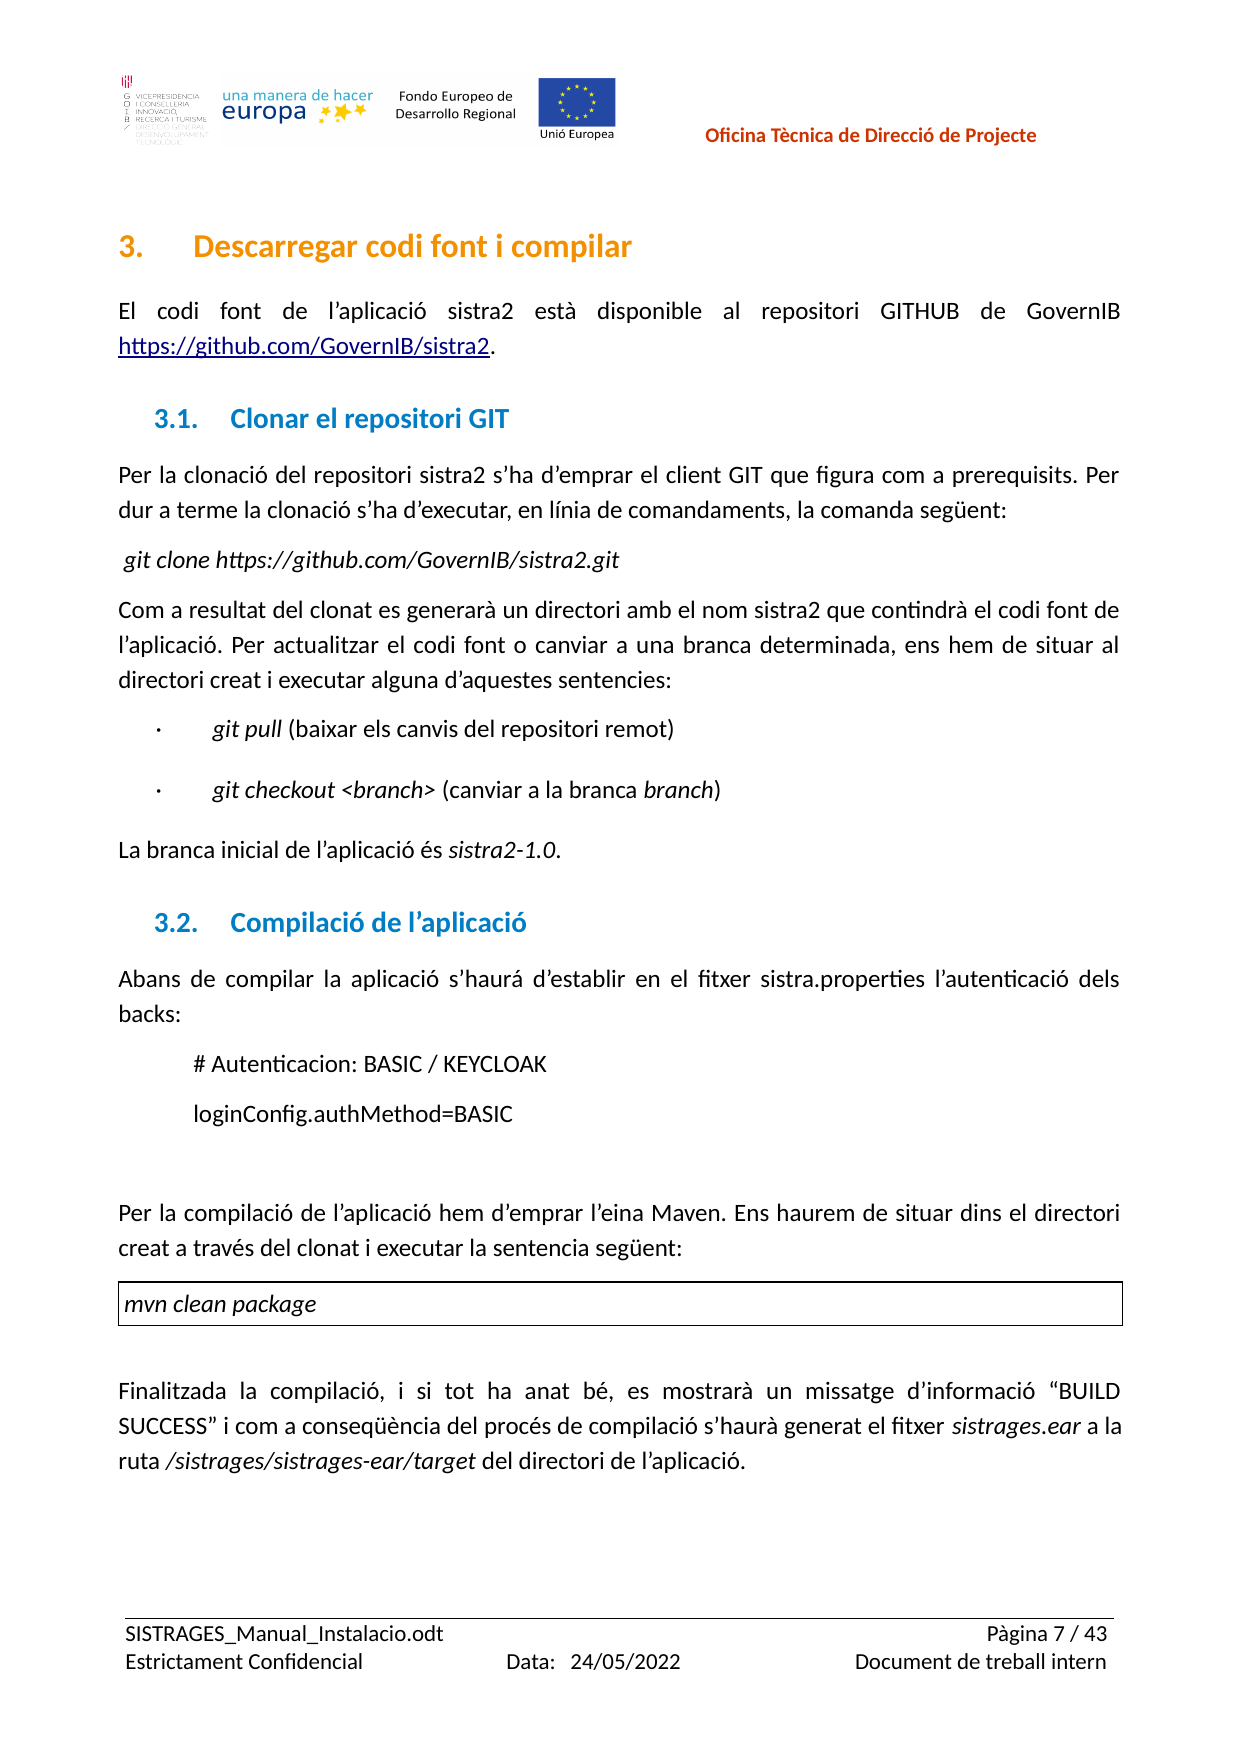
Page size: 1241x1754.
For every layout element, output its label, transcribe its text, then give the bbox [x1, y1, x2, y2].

subtitle Compilació de l’aplicació [153, 904, 1122, 940]
text loginConfig.authMethod=BASIC [193, 1098, 1122, 1128]
text La branca inicial de l’aplicació és sistra2-1.0. [118, 834, 1122, 864]
text · git pull (baixar els canvis del repositori remot) [155, 713, 1122, 744]
subtitle Clonar el repositori GIT [153, 400, 1122, 436]
text Com a resultat del clonat es generarà un directori amb el nom sistra2 que contindrà el codi font de l’aplicació. Per actualitzar el codi font o canviar a una branca determinada, ens hem de situar al directori creat i executar alguna d’aquestes sentencies: [118, 594, 1122, 694]
picture [219, 73, 621, 147]
picture [118, 73, 213, 147]
text Abans de compilar la aplicació s’haurá d’establir en el fitxer sistra.properties l’autenticació dels backs: [118, 963, 1122, 1029]
text Finalitzada la compilació, i si tot ha anat bé, es mostrarà un missatge d’informació “BUILD SUCCESS” i com a conseqüència del procés de compilació s’haurà generat el fitxer sistrages.ear a la ruta /sistrages/sistrages-ear/target del directori de l’aplicació. [118, 1375, 1122, 1476]
text Per la compilació de l’aplicació hem d’emprar l’eina Maven. Ens haurem de situar dins el directori creat a través del clonat i executar la sentencia següent: [118, 1197, 1122, 1262]
text El codi font de l’aplicació sistra2 està disponible al repositori GITHUB de GovernIB https://github.com/GovernIB/sistra2. [118, 295, 1122, 361]
text git clone https://github.com/GovernIB/sistra2.git [118, 544, 1122, 575]
text # Autenticacion: BASIC / KEYCLOAK [193, 1048, 1122, 1079]
text · git checkout <branch> (canviar a la branca branch) [155, 774, 1122, 804]
subtitle Descarregar codi font i compilar [118, 225, 1122, 266]
text Per la clonació del repositori sistra2 s’ha d’emprar el client GIT que figura com a prerequisits. Per dur a terme la clonació s’ha d’executar, en línia de comandaments, la comanda següent: [118, 460, 1122, 525]
table_header mvn clean package [119, 1283, 1122, 1324]
